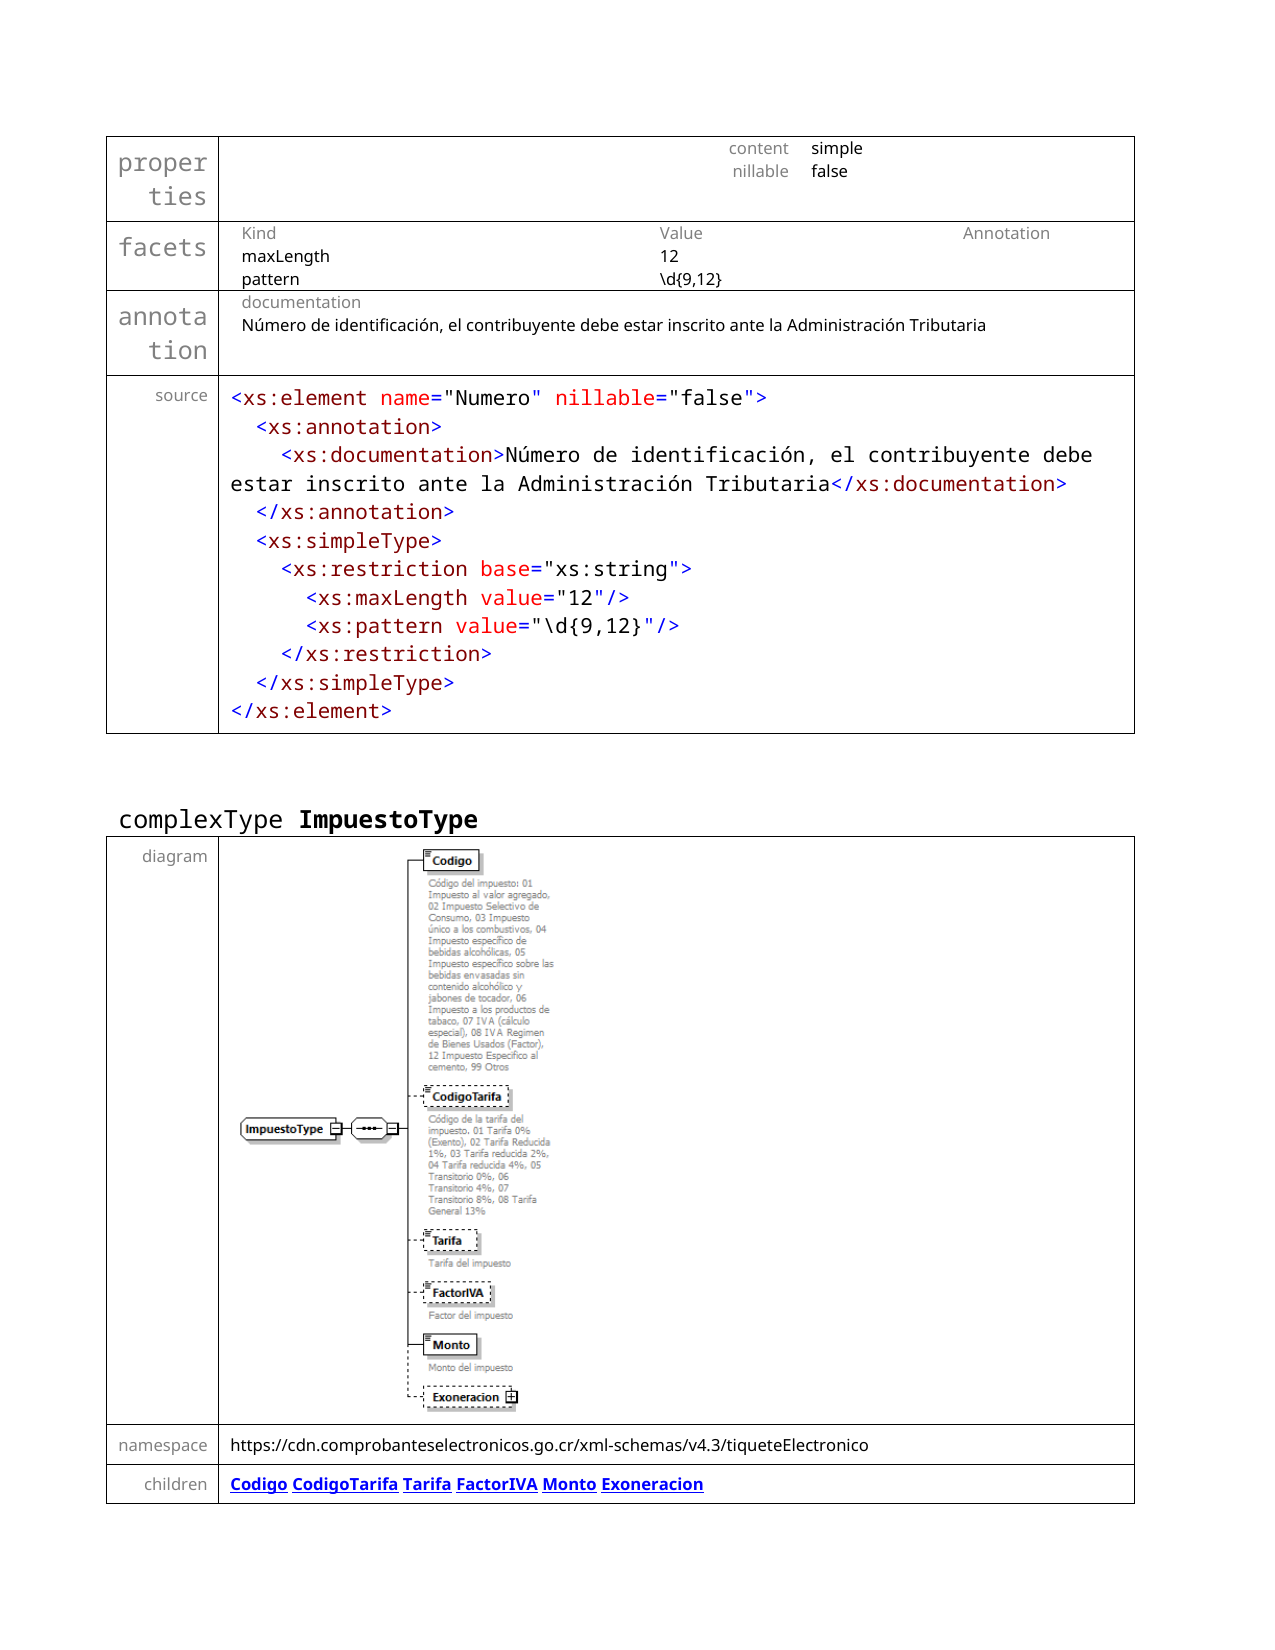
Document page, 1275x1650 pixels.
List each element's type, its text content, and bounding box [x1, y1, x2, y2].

table_cell namespace [107, 1425, 218, 1464]
table_header Annotation [952, 222, 1134, 244]
table_header simple [800, 137, 1134, 159]
table_cell pattern [230, 267, 648, 290]
table_cell [219, 137, 1134, 221]
table_header Value [648, 222, 952, 244]
table_cell false [800, 160, 1134, 182]
table_cell [952, 267, 1134, 290]
table_header documentation [230, 291, 1134, 314]
table_cell [219, 291, 1134, 375]
table_cell facets [107, 222, 218, 290]
table_cell <xs:element name="Numero" nillable="false"> <xs:annotation> <xs:documentation>Número de identificación, el contribuyente debe estar inscrito ante la Administración Tributaria</xs:documentation> </xs:annotation> <xs:simpleType> <xs:restriction base="xs:string"> <xs:maxLength value="12"/> <xs:pattern value="\d{9,12}"/> </xs:restriction> </xs:simpleType> </xs:element> [219, 376, 1134, 733]
table_cell [219, 222, 230, 290]
table_cell source [107, 376, 218, 733]
table_cell Número de identificación, el contribuyente debe estar inscrito ante la Administración Tributaria [230, 314, 1134, 336]
table_cell annotation [107, 291, 218, 375]
table_header Kind [230, 222, 648, 244]
picture [230, 844, 564, 1417]
table_header [219, 837, 1134, 1424]
table_cell children [107, 1465, 218, 1503]
table_cell properties [107, 137, 218, 221]
table_header content [230, 137, 800, 159]
table_cell https://cdn.comprobanteselectronicos.go.cr/xml-schemas/v4.3/tiqueteElectronico [219, 1425, 1134, 1464]
table_cell [952, 244, 1134, 267]
table_cell Codigo CodigoTarifa Tarifa FactorIVA Monto Exoneracion [219, 1465, 1134, 1503]
table_cell \d{9,12} [648, 267, 952, 290]
table_cell nillable [230, 160, 800, 182]
table_cell maxLength [230, 244, 648, 267]
table_cell 12 [648, 244, 952, 267]
table_header diagram [107, 837, 218, 1424]
text complexType ImpuestoType [118, 802, 1157, 836]
